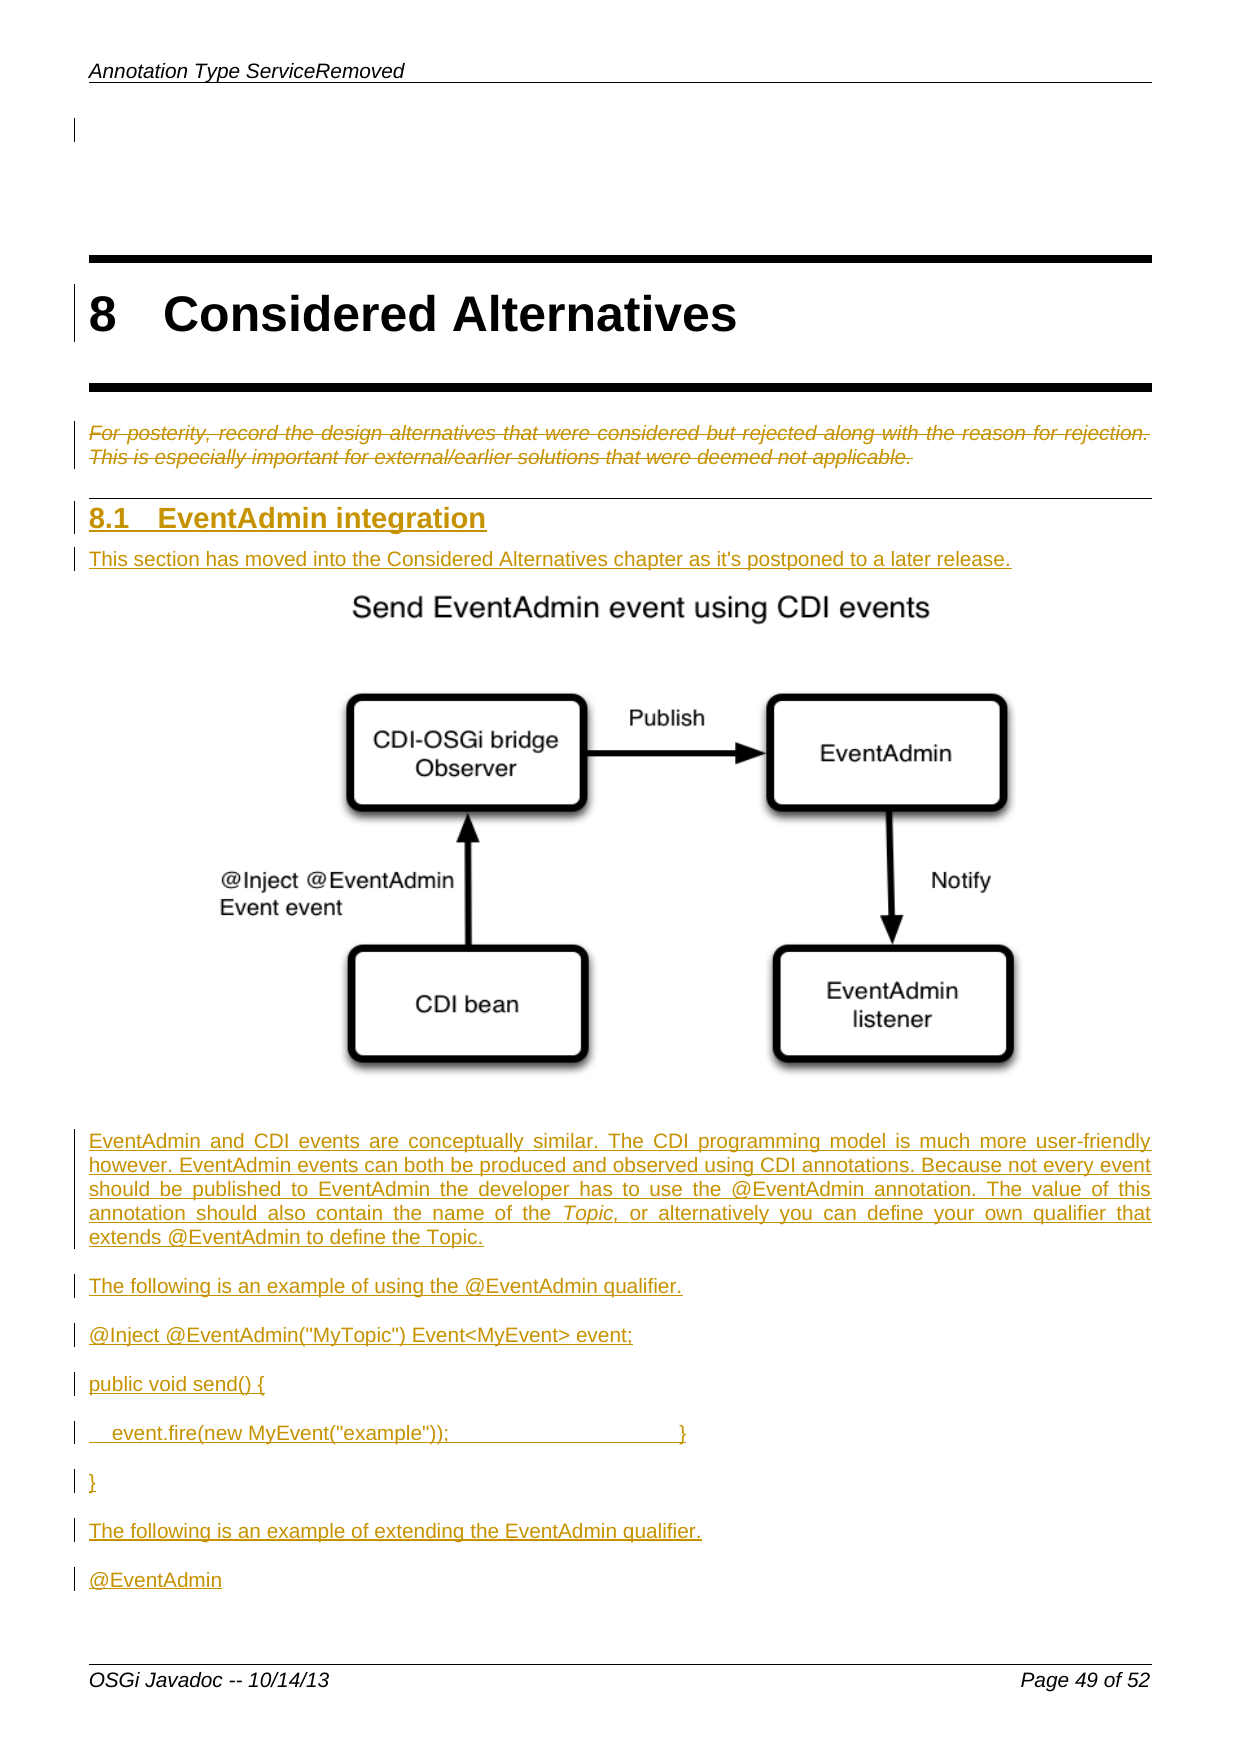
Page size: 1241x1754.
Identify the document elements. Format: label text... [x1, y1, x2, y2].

text The following is an example of using the @EventAdmin qualifier. [88, 1274, 1152, 1298]
text extends @EventAdmin to define the Topic. [88, 1223, 1152, 1249]
text however. EventAdmin events can both be produced and observed using CDI annotations. Because not every event [88, 1151, 1152, 1174]
text public void send() { [88, 1372, 1152, 1396]
subtitle EventAdmin integration [88, 499, 1152, 534]
text EventAdmin and CDI events are conceptually similar. The CDI programming model is much more user-friendly [88, 1129, 1152, 1150]
text @EventAdmin [88, 1567, 1152, 1591]
text annotation should also contain the name of the Topic, or alternatively you can define your own qualifier that [88, 1199, 1152, 1222]
text event.fire(new MyEvent("example")); } [88, 1421, 1152, 1444]
text The following is an example of extending the EventAdmin qualifier. [88, 1518, 1152, 1542]
picture [213, 583, 1027, 1080]
subtitle Considered Alternatives [88, 256, 1152, 392]
text This section has moved into the Considered Alternatives chapter as it's postponed to a later release. [88, 547, 1152, 571]
text should be published to EventAdmin the developer has to use the @EventAdmin annotation. The value of this [88, 1175, 1152, 1198]
text } [88, 1469, 1152, 1493]
text @Inject @EventAdmin("MyTopic") Event<MyEvent> event; [88, 1323, 1152, 1347]
